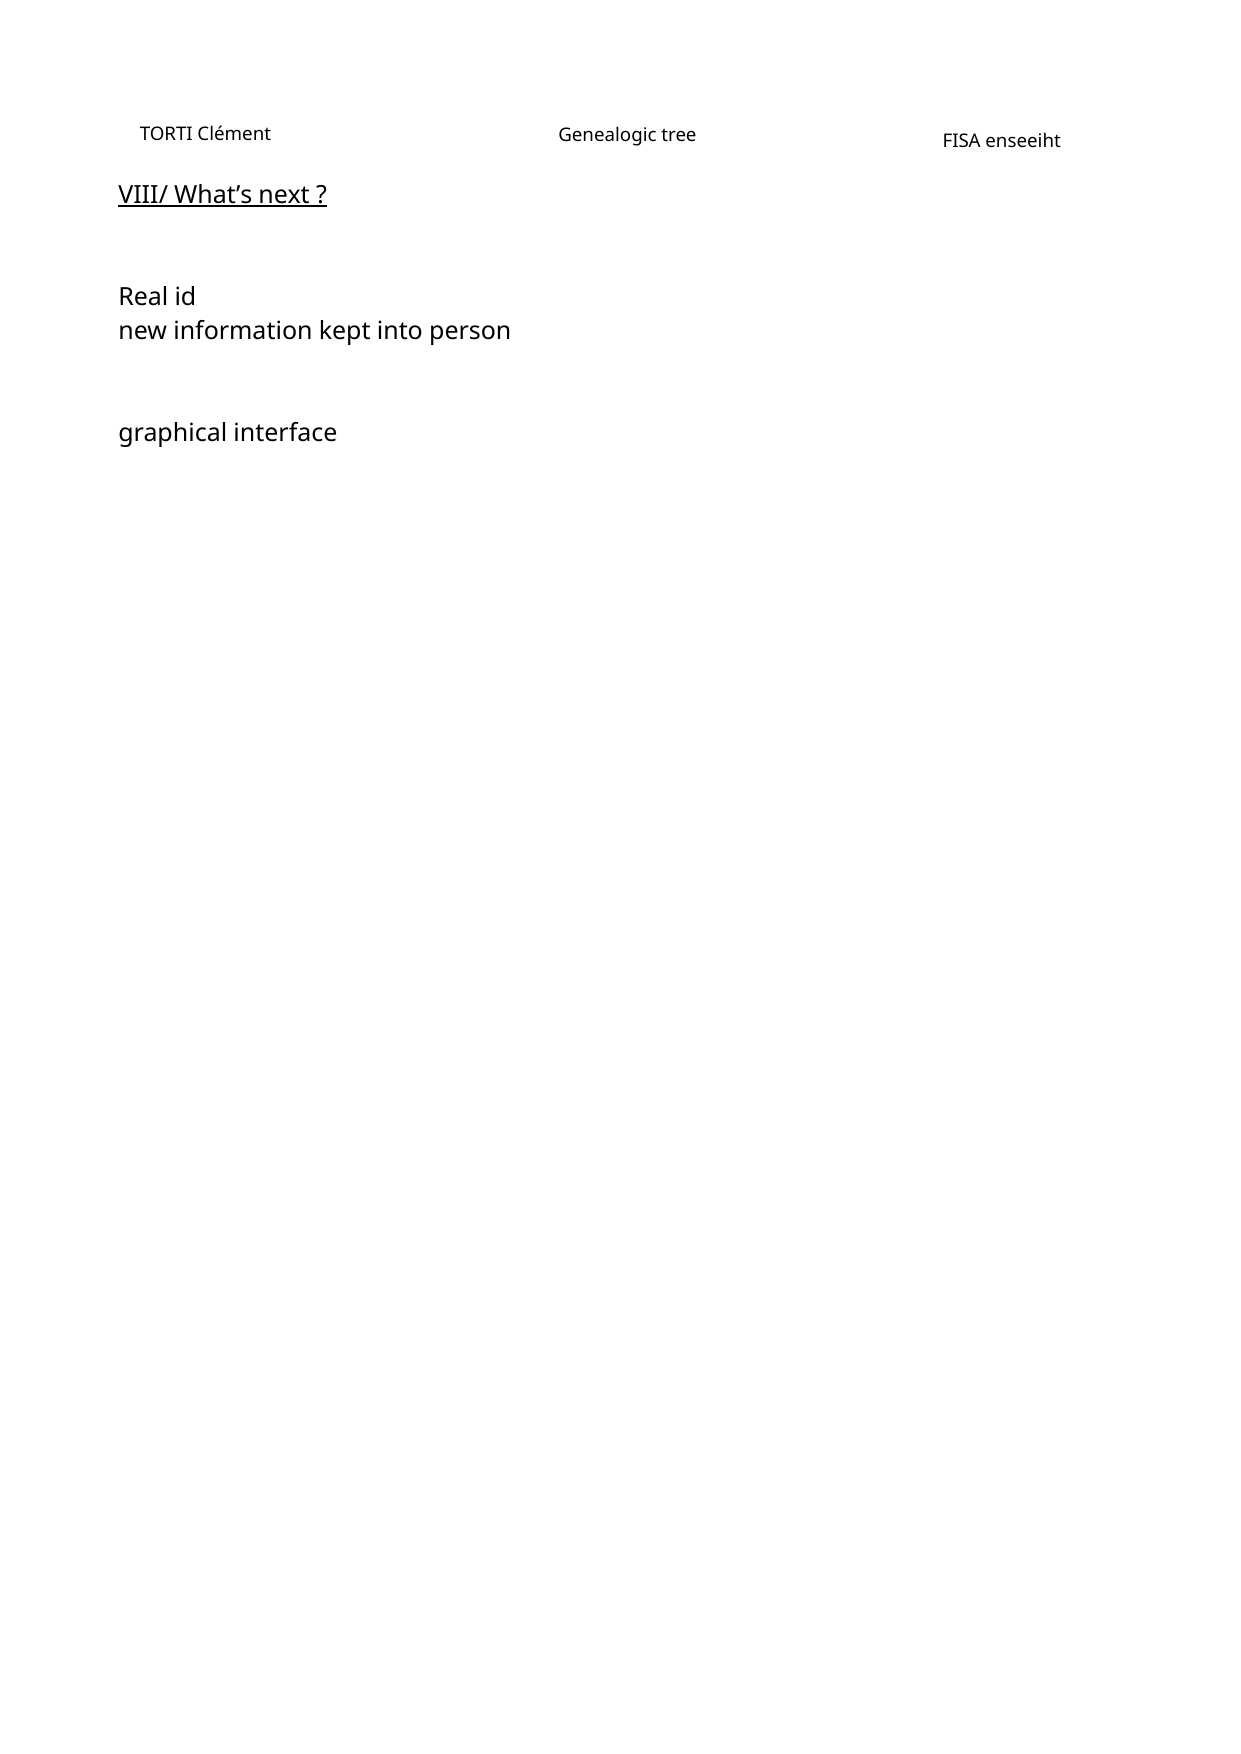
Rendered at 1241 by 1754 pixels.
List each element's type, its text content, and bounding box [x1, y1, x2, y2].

text new information kept into person [118, 313, 1122, 347]
text VIII/ What’s next ? [118, 176, 1122, 210]
text graphical interface [118, 415, 1122, 449]
text Real id [118, 278, 1122, 313]
